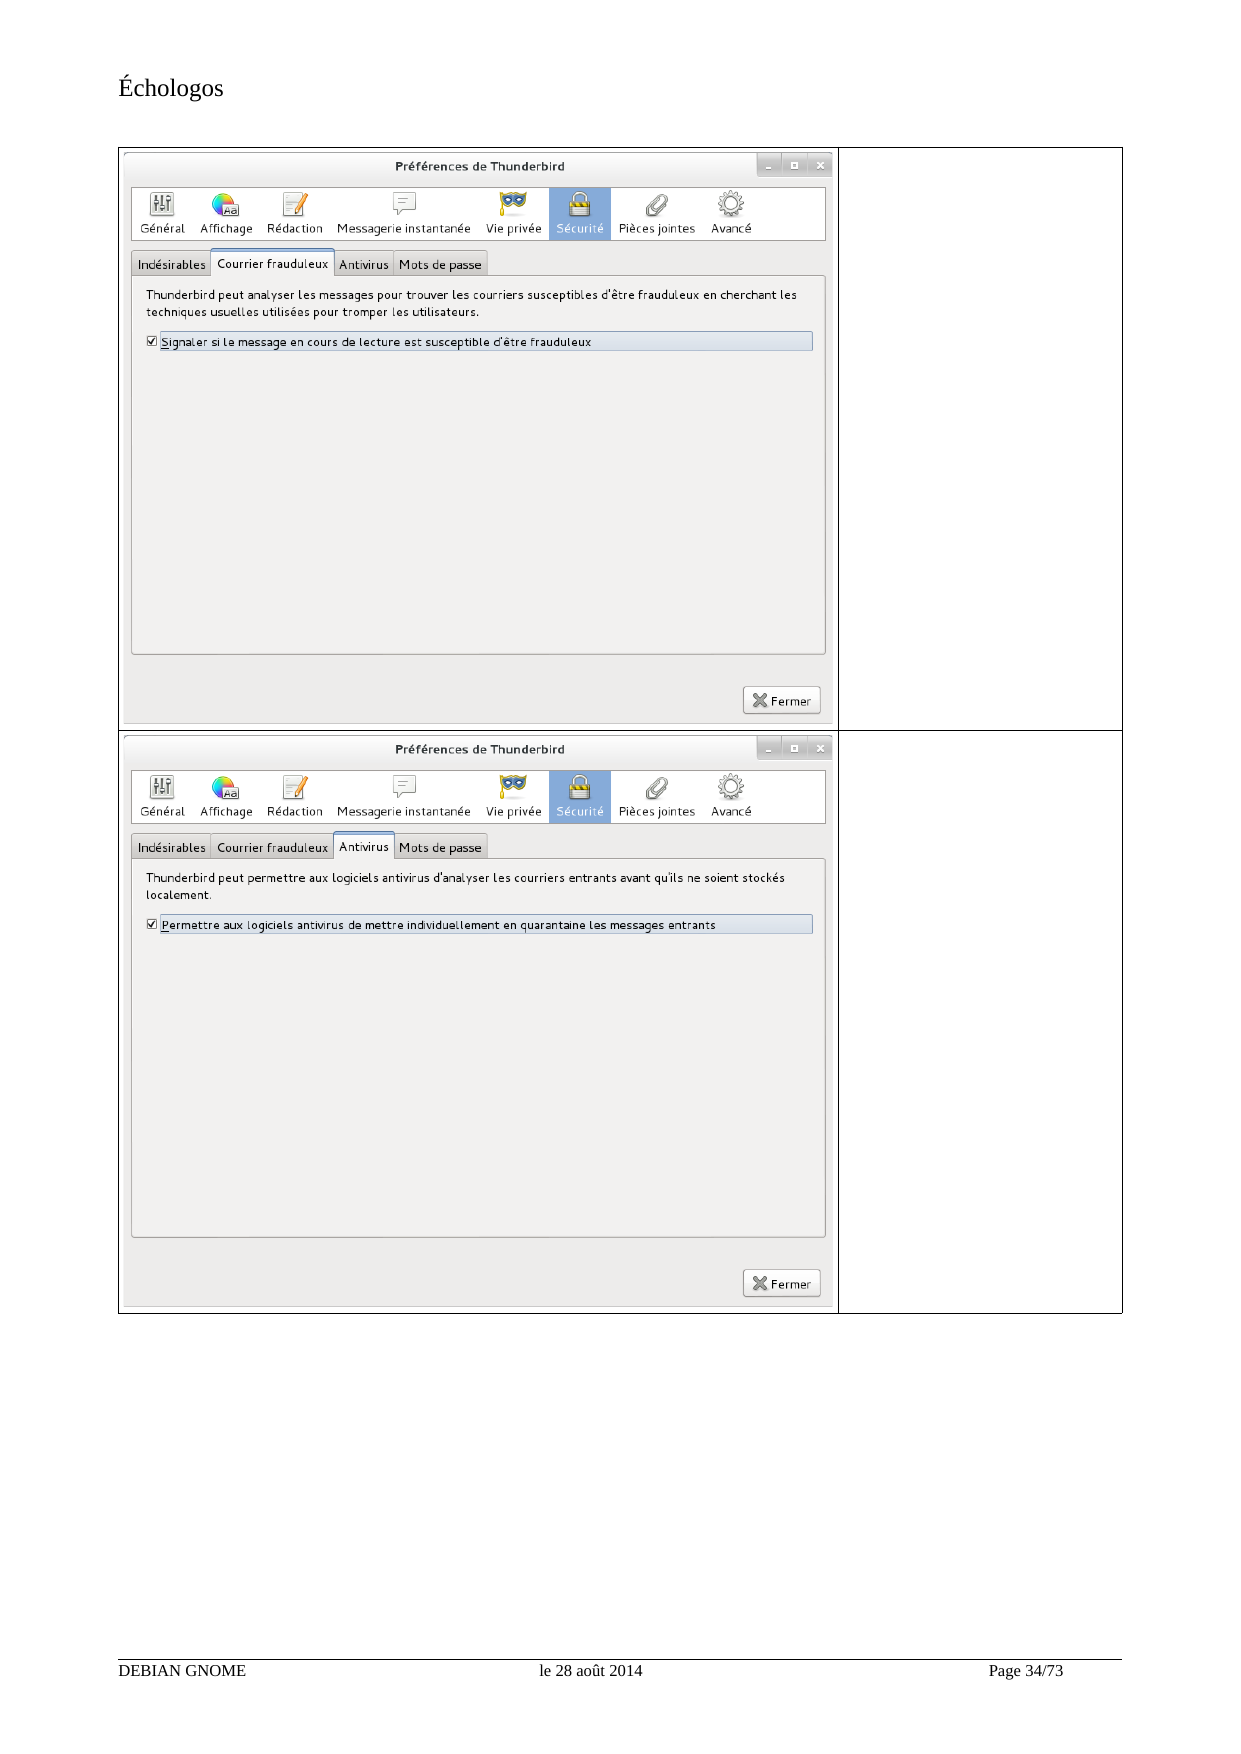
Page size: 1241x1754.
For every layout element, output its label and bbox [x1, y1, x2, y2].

table_cell [839, 731, 1122, 1313]
table_cell [839, 148, 1122, 730]
picture [123, 735, 833, 1307]
table_cell [119, 731, 838, 1313]
table_cell [119, 148, 838, 730]
picture [123, 152, 833, 724]
